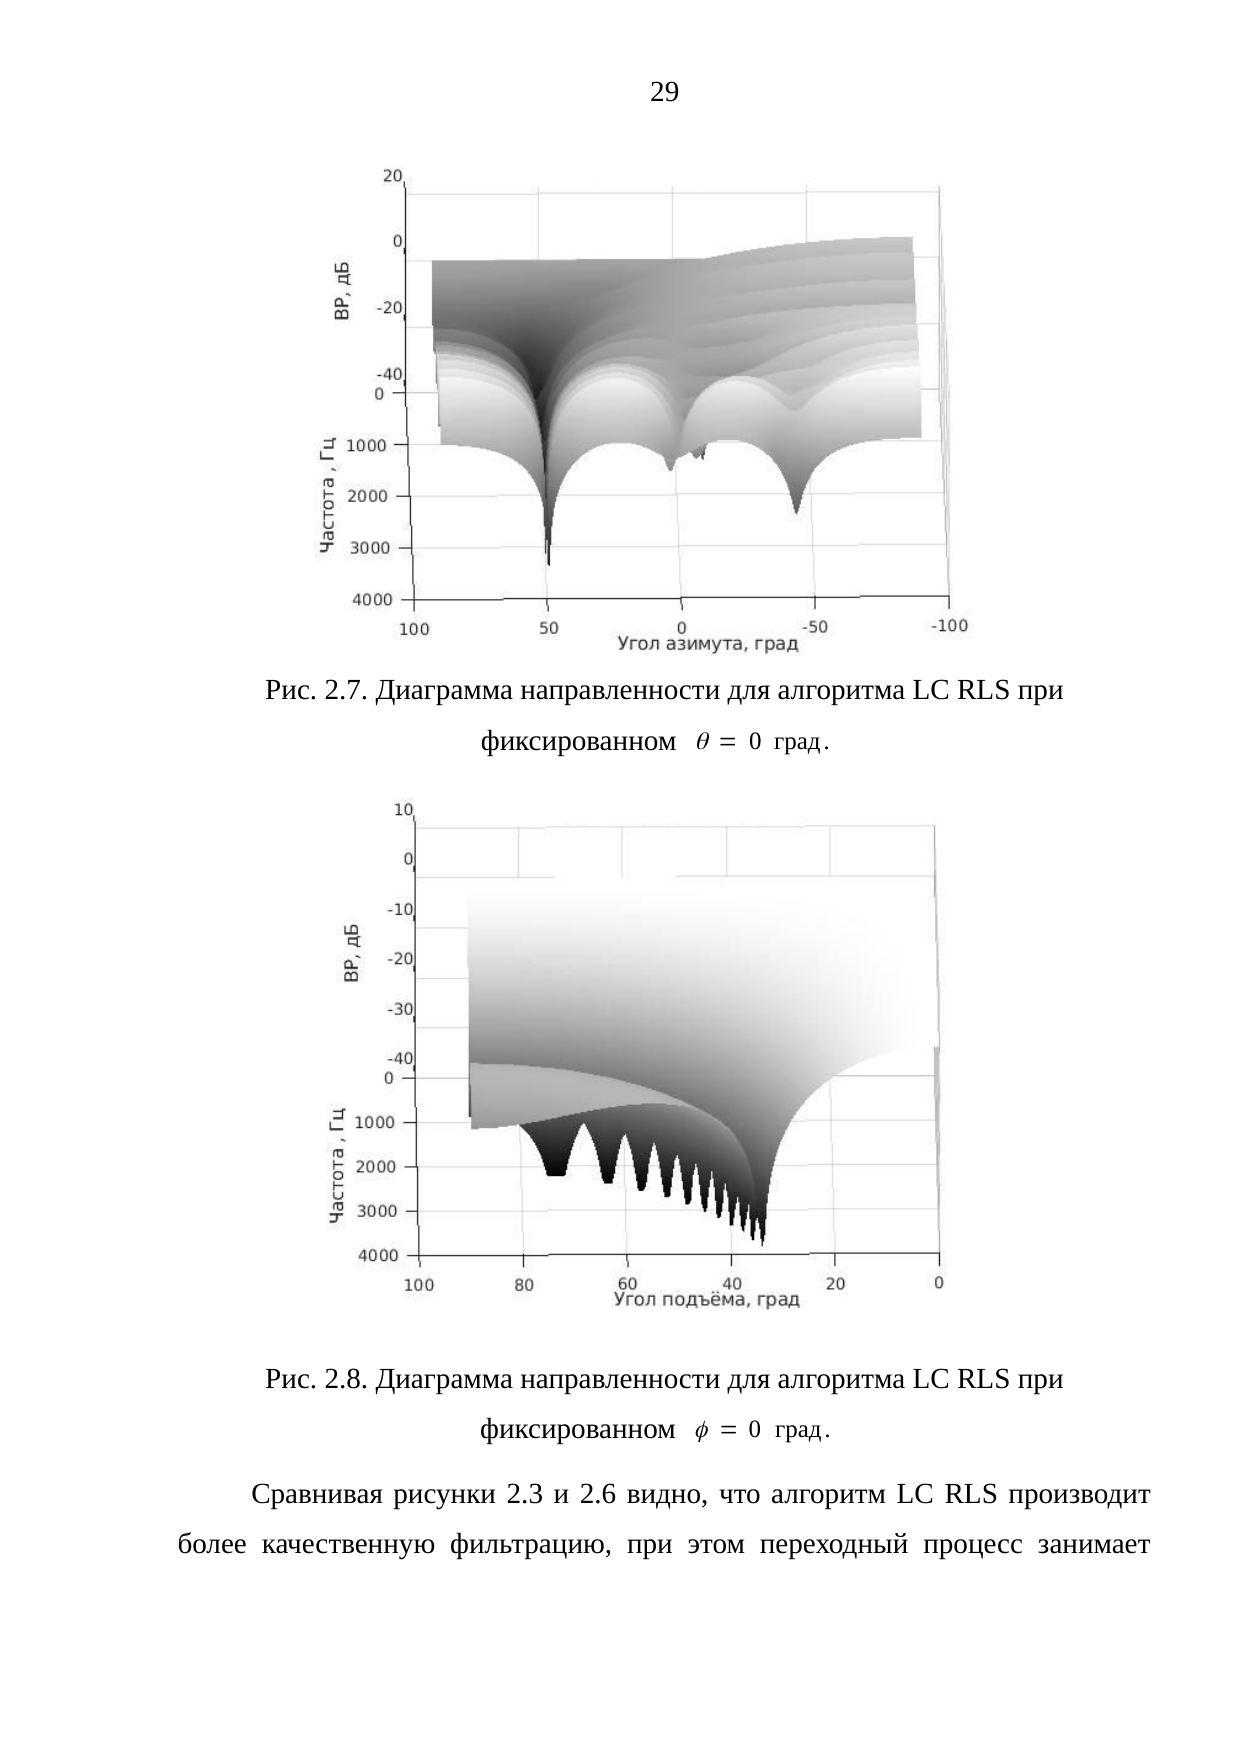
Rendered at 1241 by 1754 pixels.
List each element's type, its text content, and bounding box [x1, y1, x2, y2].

text Рис. 2.8. Диаграмма направленности для алгоритма LC RLS при фиксированном [177, 1313, 1152, 1444]
text Рис. 2.7. Диаграмма направленности для алгоритма LC RLS при фиксированном [177, 656, 1152, 756]
picture [326, 787, 1003, 1313]
picture [314, 147, 1015, 656]
text Сравнивая рисунки 2.3 и 2.6 видно, что алгоритм LC RLS производит более качественную фильтрацию, при этом переходный процесс занимает [177, 1476, 1152, 1560]
